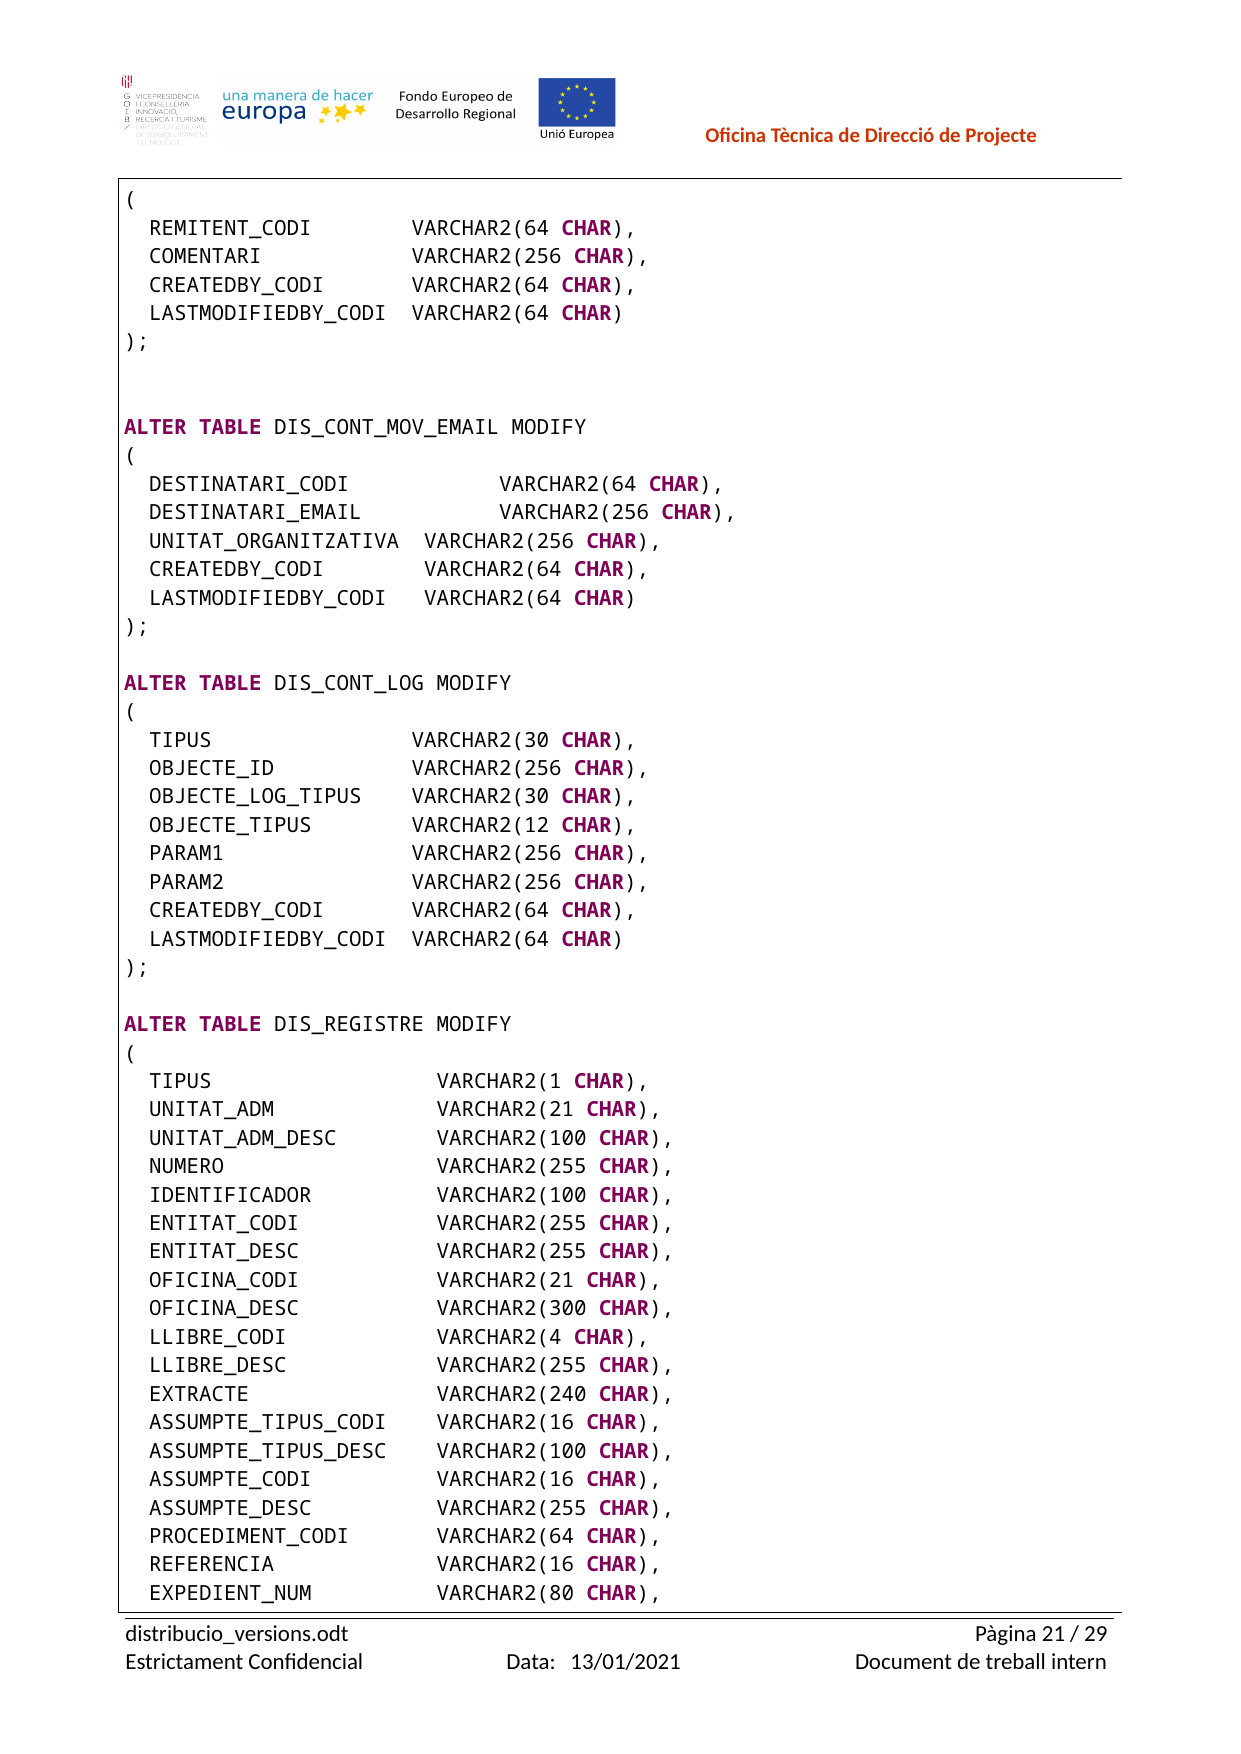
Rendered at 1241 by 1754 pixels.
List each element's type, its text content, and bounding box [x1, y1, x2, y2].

picture [219, 73, 621, 147]
picture [118, 73, 213, 147]
table_header ( REMITENT_CODI VARCHAR2(64 CHAR), COMENTARI VARCHAR2(256 CHAR), CREATEDBY_CODI VARCHAR2(64 CHAR), LASTMODIFIEDBY_CODI VARCHAR2(64 CHAR) ); ALTER TABLE DIS_CONT_MOV_EMAIL MODIFY ( DESTINATARI_CODI VARCHAR2(64 CHAR), DESTINATARI_EMAIL VARCHAR2(256 CHAR), UNITAT_ORGANITZATIVA VARCHAR2(256 CHAR), CREATEDBY_CODI VARCHAR2(64 CHAR), LASTMODIFIEDBY_CODI VARCHAR2(64 CHAR) ); ALTER TABLE DIS_CONT_LOG MODIFY ( TIPUS VARCHAR2(30 CHAR), OBJECTE_ID VARCHAR2(256 CHAR), OBJECTE_LOG_TIPUS VARCHAR2(30 CHAR), OBJECTE_TIPUS VARCHAR2(12 CHAR), PARAM1 VARCHAR2(256 CHAR), PARAM2 VARCHAR2(256 CHAR), CREATEDBY_CODI VARCHAR2(64 CHAR), LASTMODIFIEDBY_CODI VARCHAR2(64 CHAR) ); ALTER TABLE DIS_REGISTRE MODIFY ( TIPUS VARCHAR2(1 CHAR), UNITAT_ADM VARCHAR2(21 CHAR), UNITAT_ADM_DESC VARCHAR2(100 CHAR), NUMERO VARCHAR2(255 CHAR), IDENTIFICADOR VARCHAR2(100 CHAR), ENTITAT_CODI VARCHAR2(255 CHAR), ENTITAT_DESC VARCHAR2(255 CHAR), OFICINA_CODI VARCHAR2(21 CHAR), OFICINA_DESC VARCHAR2(300 CHAR), LLIBRE_CODI VARCHAR2(4 CHAR), LLIBRE_DESC VARCHAR2(255 CHAR), EXTRACTE VARCHAR2(240 CHAR), ASSUMPTE_TIPUS_CODI VARCHAR2(16 CHAR), ASSUMPTE_TIPUS_DESC VARCHAR2(100 CHAR), ASSUMPTE_CODI VARCHAR2(16 CHAR), ASSUMPTE_DESC VARCHAR2(255 CHAR), PROCEDIMENT_CODI VARCHAR2(64 CHAR), REFERENCIA VARCHAR2(16 CHAR), EXPEDIENT_NUM VARCHAR2(80 CHAR), [119, 179, 1122, 1612]
